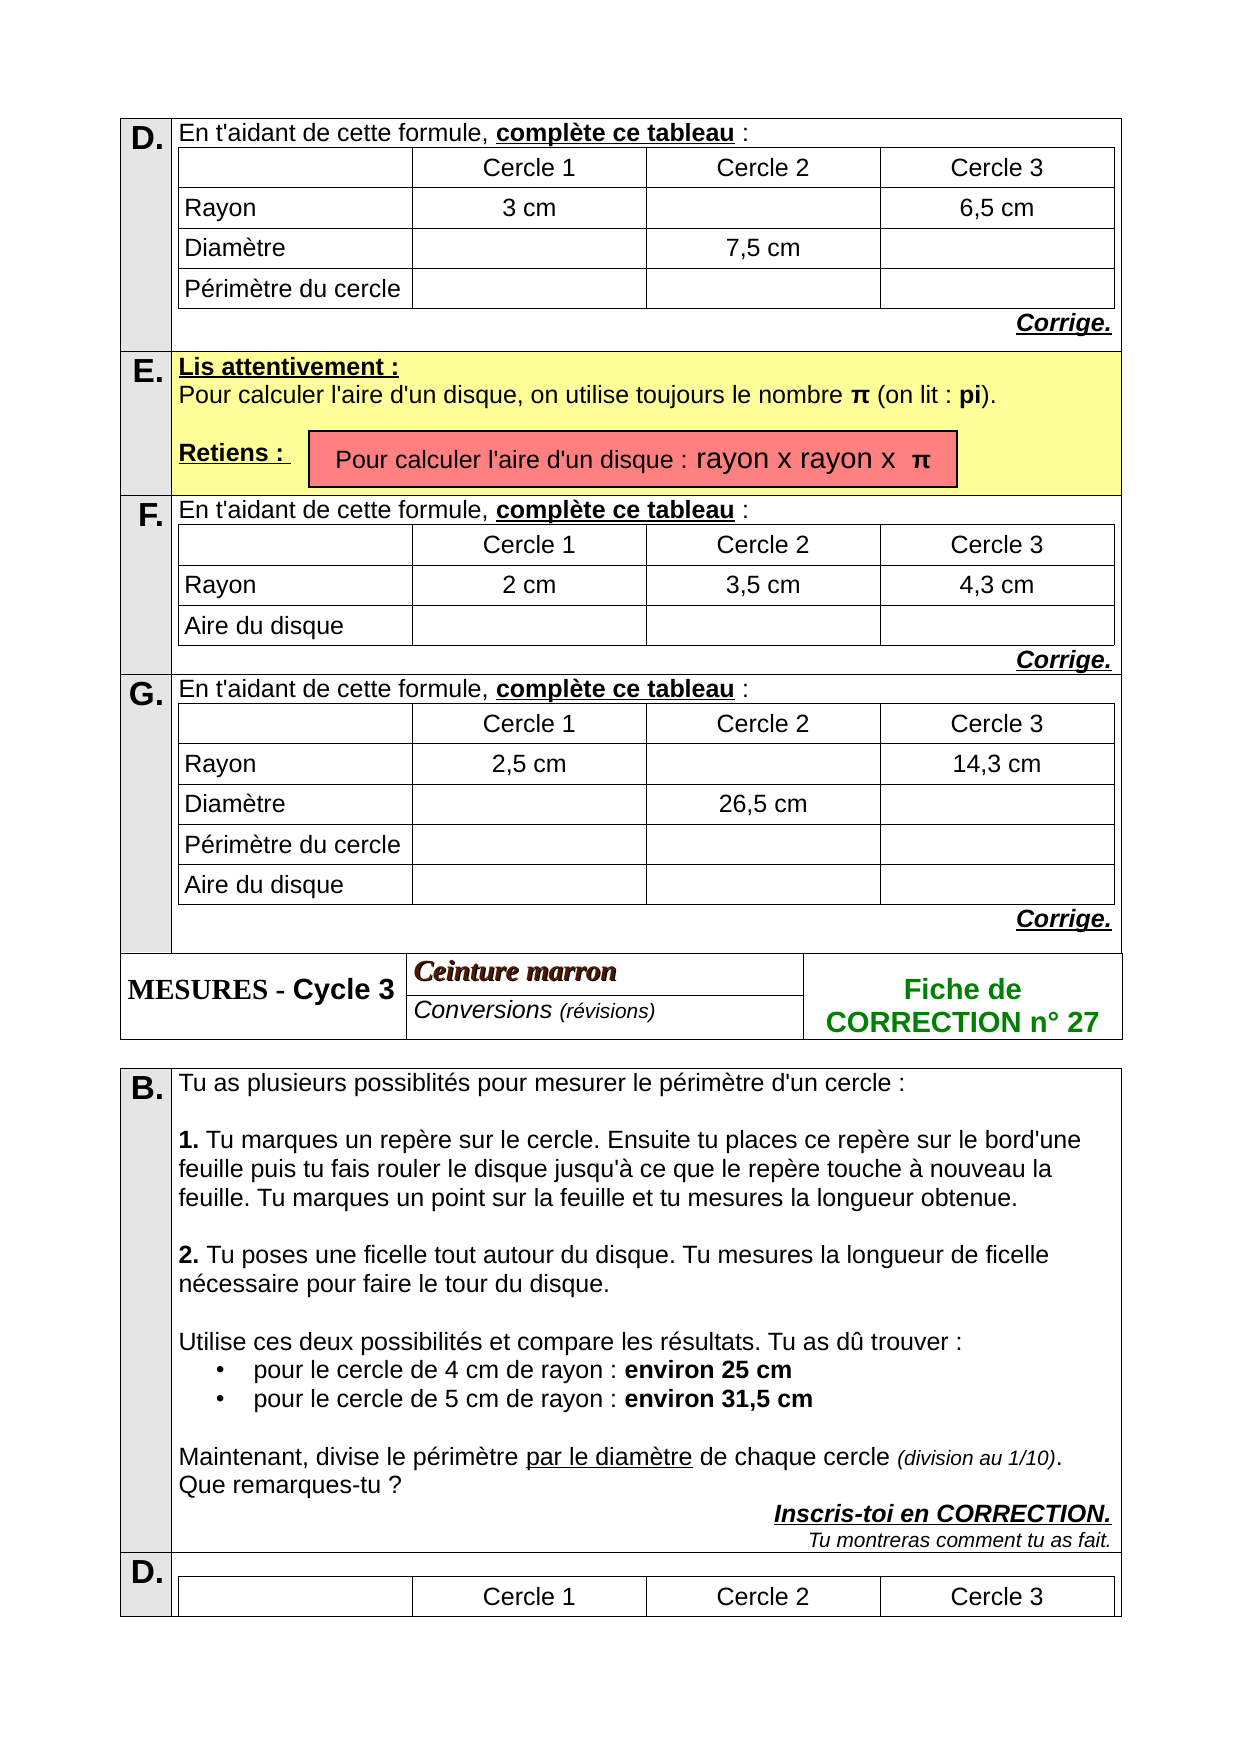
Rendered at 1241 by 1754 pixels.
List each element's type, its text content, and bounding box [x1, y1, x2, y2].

table_cell 6,5 cm [881, 188, 1114, 228]
table_cell D. [121, 119, 171, 351]
table_cell [413, 269, 646, 308]
table_cell [881, 606, 1114, 645]
table_header Cercle 2 [647, 148, 880, 187]
table_header Cercle 1 [413, 704, 646, 743]
table_cell 2 cm [413, 566, 646, 605]
table_cell G. [121, 675, 171, 952]
table_cell [647, 825, 880, 864]
table_cell Rayon [179, 566, 412, 605]
table_header Cercle 1 [413, 148, 646, 187]
table_header Cercle 3 [881, 704, 1114, 743]
table_cell Diamètre [179, 229, 412, 268]
table_cell [881, 825, 1114, 864]
table_header Cercle 1 [413, 525, 646, 564]
table_header Cercle 3 [881, 148, 1114, 187]
table_cell [647, 865, 880, 904]
table_cell [413, 785, 646, 824]
table_cell 14,3 cm [881, 744, 1114, 783]
table_header Tu as plusieurs possiblités pour mesurer le périmètre d'un cercle : 1. Tu marques un repère sur le cercle. Ensuite tu places ce repère sur le bord'une feuille puis tu fais rouler le disque jusqu'à ce que le repère touche à nouveau la feuille. Tu marques un point sur la feuille et tu mesures la longueur obtenue. 2. Tu poses une ficelle tout autour du disque. Tu mesures la longueur de ficelle nécessaire pour faire le tour du disque. Utilise ces deux possibilités et compare les résultats. Tu as dû trouver : pour le cercle de 4 cm de rayon : environ 25 cm pour le cercle de 5 cm de rayon : environ 31,5 cm Maintenant, divise le périmètre par le diamètre de chaque cercle (division au 1/10). Que remarques-tu ? Inscris-toi en CORRECTION. Tu montreras comment tu as fait. [172, 1069, 1121, 1552]
table_cell 26,5 cm [647, 785, 880, 824]
table_cell [413, 229, 646, 268]
table_cell [881, 865, 1114, 904]
table_cell [413, 606, 646, 645]
table_cell 3,5 cm [647, 566, 880, 605]
table_cell [881, 785, 1114, 824]
table_cell Diamètre [179, 785, 412, 824]
table_cell [647, 188, 880, 228]
table_header Cercle 3 [881, 525, 1114, 564]
table_cell [647, 744, 880, 783]
table_cell Rayon [179, 744, 412, 783]
table_cell Aire du disque [179, 865, 412, 904]
table_cell F. [121, 496, 171, 674]
table_cell [413, 865, 646, 904]
table_header Ceinture marron [407, 954, 803, 995]
table_cell D. [121, 1553, 171, 1616]
table_cell Conversions (révisions) [407, 996, 803, 1039]
table_cell Rayon [179, 188, 412, 228]
table_cell 2,5 cm [413, 744, 646, 783]
table_cell E. [121, 352, 171, 495]
table_cell [172, 1553, 1121, 1616]
table_header MESURES - Cycle 3 [121, 954, 406, 1039]
table_cell [881, 229, 1114, 268]
table_header B. [121, 1069, 171, 1552]
table_cell En t'aidant de cette formule, complète ce tableau : Corrige. [172, 675, 1121, 952]
table_cell [647, 606, 880, 645]
table_cell [881, 269, 1114, 308]
table_cell Périmètre du cercle [179, 269, 412, 308]
table_cell 3 cm [413, 188, 646, 228]
table_cell [413, 825, 646, 864]
table_header [179, 148, 412, 187]
table_cell En t'aidant de cette formule, complète ce tableau : Corrige. [172, 119, 1121, 351]
table_header [179, 1577, 412, 1616]
table_header Fiche de CORRECTION n° 27 [804, 954, 1122, 1039]
table_header Cercle 2 [647, 1577, 880, 1616]
table_cell En t'aidant de cette formule, complète ce tableau : Corrige. [172, 496, 1121, 674]
table_header Cercle 2 [647, 704, 880, 743]
table_cell Périmètre du cercle [179, 825, 412, 864]
table_cell 7,5 cm [647, 229, 880, 268]
table_cell Lis attentivement : Pour calculer l'aire d'un disque, on utilise toujours le nombre π (on lit : pi). Retiens : [172, 352, 1121, 495]
table_cell Aire du disque [179, 606, 412, 645]
table_cell [647, 269, 880, 308]
table_header Cercle 1 [413, 1577, 646, 1616]
table_header Cercle 2 [647, 525, 880, 564]
table_cell 4,3 cm [881, 566, 1114, 605]
table_header [179, 525, 412, 564]
table_header Cercle 3 [881, 1577, 1114, 1616]
table_header [179, 704, 412, 743]
